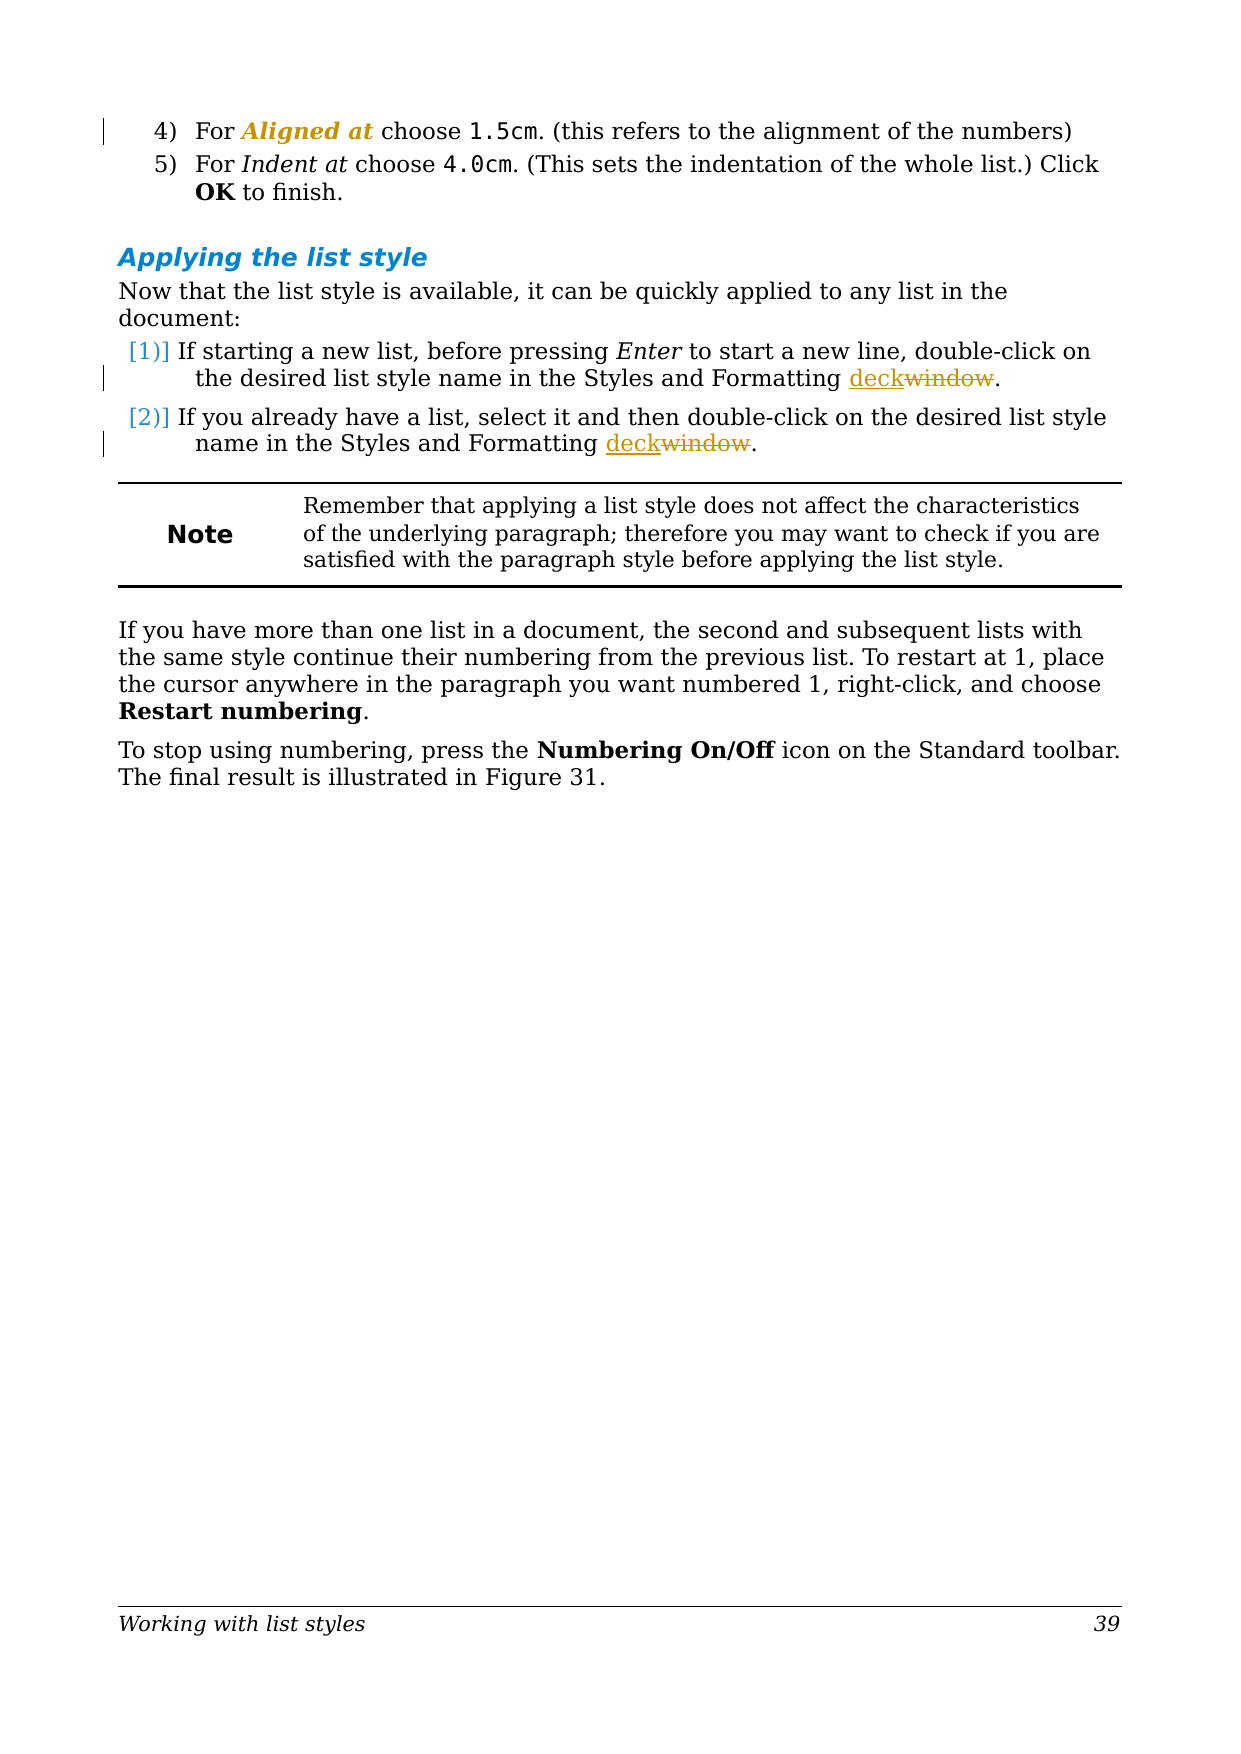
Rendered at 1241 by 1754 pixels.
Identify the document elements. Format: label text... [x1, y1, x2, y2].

text To stop using numbering, press the Numbering On/Off icon on the Standard toolbar. The final result is illustrated in Figure 31. [118, 737, 1122, 791]
subtitle Applying the list style [118, 243, 1122, 272]
table_header Remember that applying a list style does not affect the characteristics of the underlying paragraph; therefore you may want to check if you are satisfied with the paragraph style before applying the list style. [281, 484, 1122, 585]
table_header Note [118, 484, 281, 585]
list For Aligned at choose 1.5cm. (this refers to the alignment of the numbers) [177, 118, 1122, 145]
list Now that the list style is available, it can be quickly applied to any list in the document: [118, 278, 1122, 332]
list If starting a new list, before pressing Enter to start a new line, double-click on the desired list style name in the Styles and Formatting deck. [177, 338, 1122, 391]
list For Indent at choose 4.0cm. (This sets the indentation of the whole list.) Click OK to finish. [177, 151, 1122, 205]
text If you have more than one list in a document, the second and subsequent lists with the same style continue their numbering from the previous list. To restart at 1, place the cursor anywhere in the paragraph you want numbered 1, right-click, and choose Restart numbering. [118, 618, 1122, 724]
list If you already have a list, select it and then double-click on the desired list style name in the Styles and Formatting deck. [177, 404, 1122, 457]
